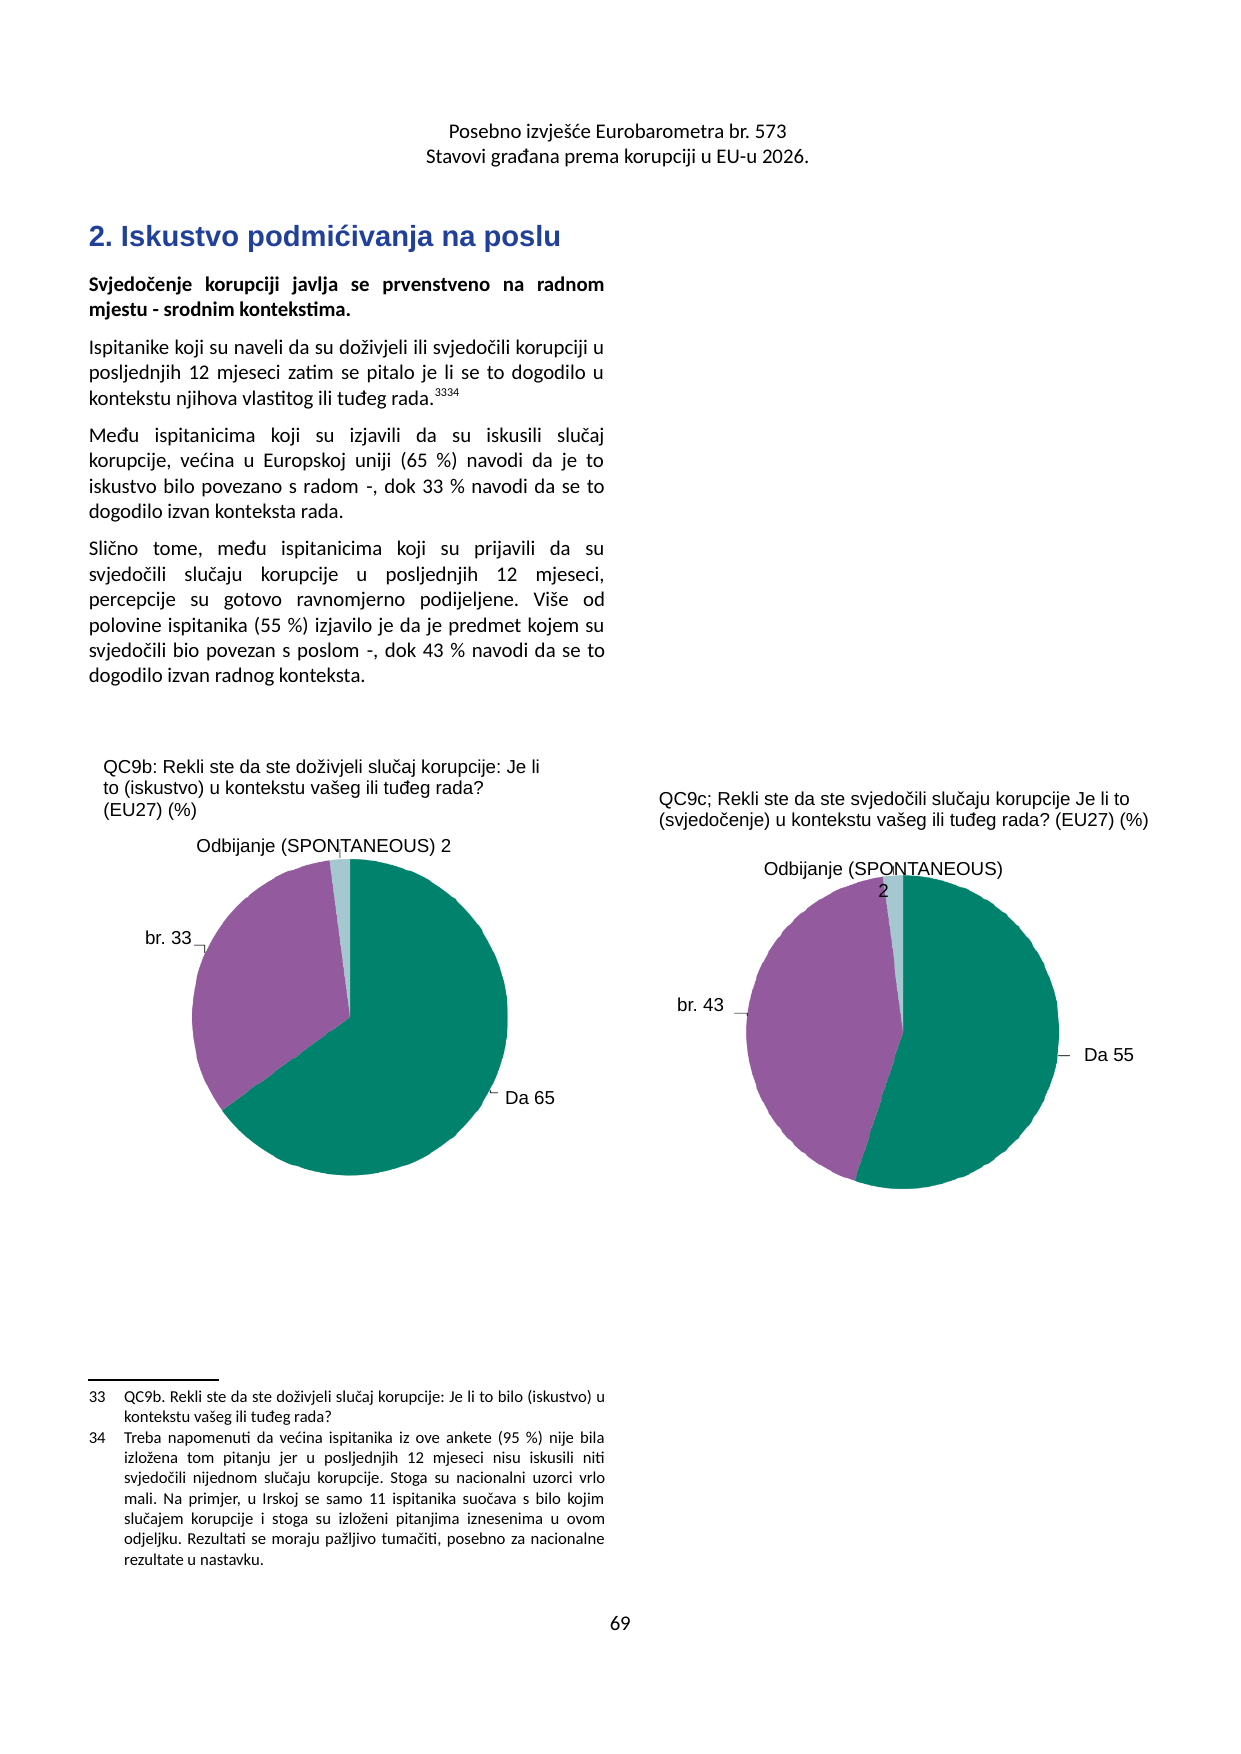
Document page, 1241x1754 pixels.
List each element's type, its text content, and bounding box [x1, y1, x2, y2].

picture [171, 844, 508, 1192]
picture [731, 862, 1070, 1190]
text Treba napomenuti da većina ispitanika iz ove ankete (95 %) nije bila izložena tom pitanju jer u posljednjih 12 mjeseci nisu iskusili niti svjedočili nijednom slučaju korupcije. Stoga su nacionalni uzorci vrlo mali. Na primjer, u Irskoj se samo 11 ispitanika suočava s bilo kojim slučajem korupcije i stoga su izloženi pitanjima iznesenima u ovom odjeljku. Rezultati se moraju pažljivo tumačiti, posebno za nacionalne rezultate u nastavku. [88, 1427, 605, 1569]
picture [882, 863, 891, 874]
text QC9b. Rekli ste da ste doživjeli slučaj korupcije: Je li to bilo (iskustvo) u kontekstu vašeg ili tuđeg rada? [88, 1386, 605, 1427]
picture [406, 844, 413, 851]
picture [897, 862, 904, 873]
picture [199, 844, 208, 851]
picture [959, 863, 968, 874]
text Ispitanike koji su naveli da su doživjeli ili svjedočili korupciji u posljednjih 12 mjeseci zatim se pitalo je li se to dogodilo u kontekstu njihova vlastitog ili tuđeg rada. [88, 334, 605, 410]
text Svjedočenje korupciji javlja se prvenstveno na radnom mjestu - srodnim kontekstima. [88, 271, 605, 322]
picture [934, 862, 941, 873]
picture [766, 863, 775, 874]
text Slično tome, među ispitanicima koji su prijavili da su svjedočili slučaju korupcije u posljednjih 12 mjeseci, percepcije su gotovo ravnomjerno podijeljene. Više od polovine ispitanika (55 %) izjavilo je da je predmet kojem su svjedočili bio povezan s poslom ‑, dok 43 % navodi da se to dogodilo izvan radnog konteksta. [88, 536, 605, 688]
picture [391, 844, 400, 851]
picture [973, 862, 980, 874]
subtitle 2. Iskustvo podmićivanja na poslu [88, 219, 605, 253]
picture [315, 844, 324, 851]
text Među ispitanicima koji su izjavili da su iskusili slučaj korupcije, većina u Europskoj uniji (65 %) navodi da je to iskustvo bilo povezano s radom ‑, dok 33 % navodi da se to dogodilo izvan konteksta rada. [88, 422, 605, 524]
